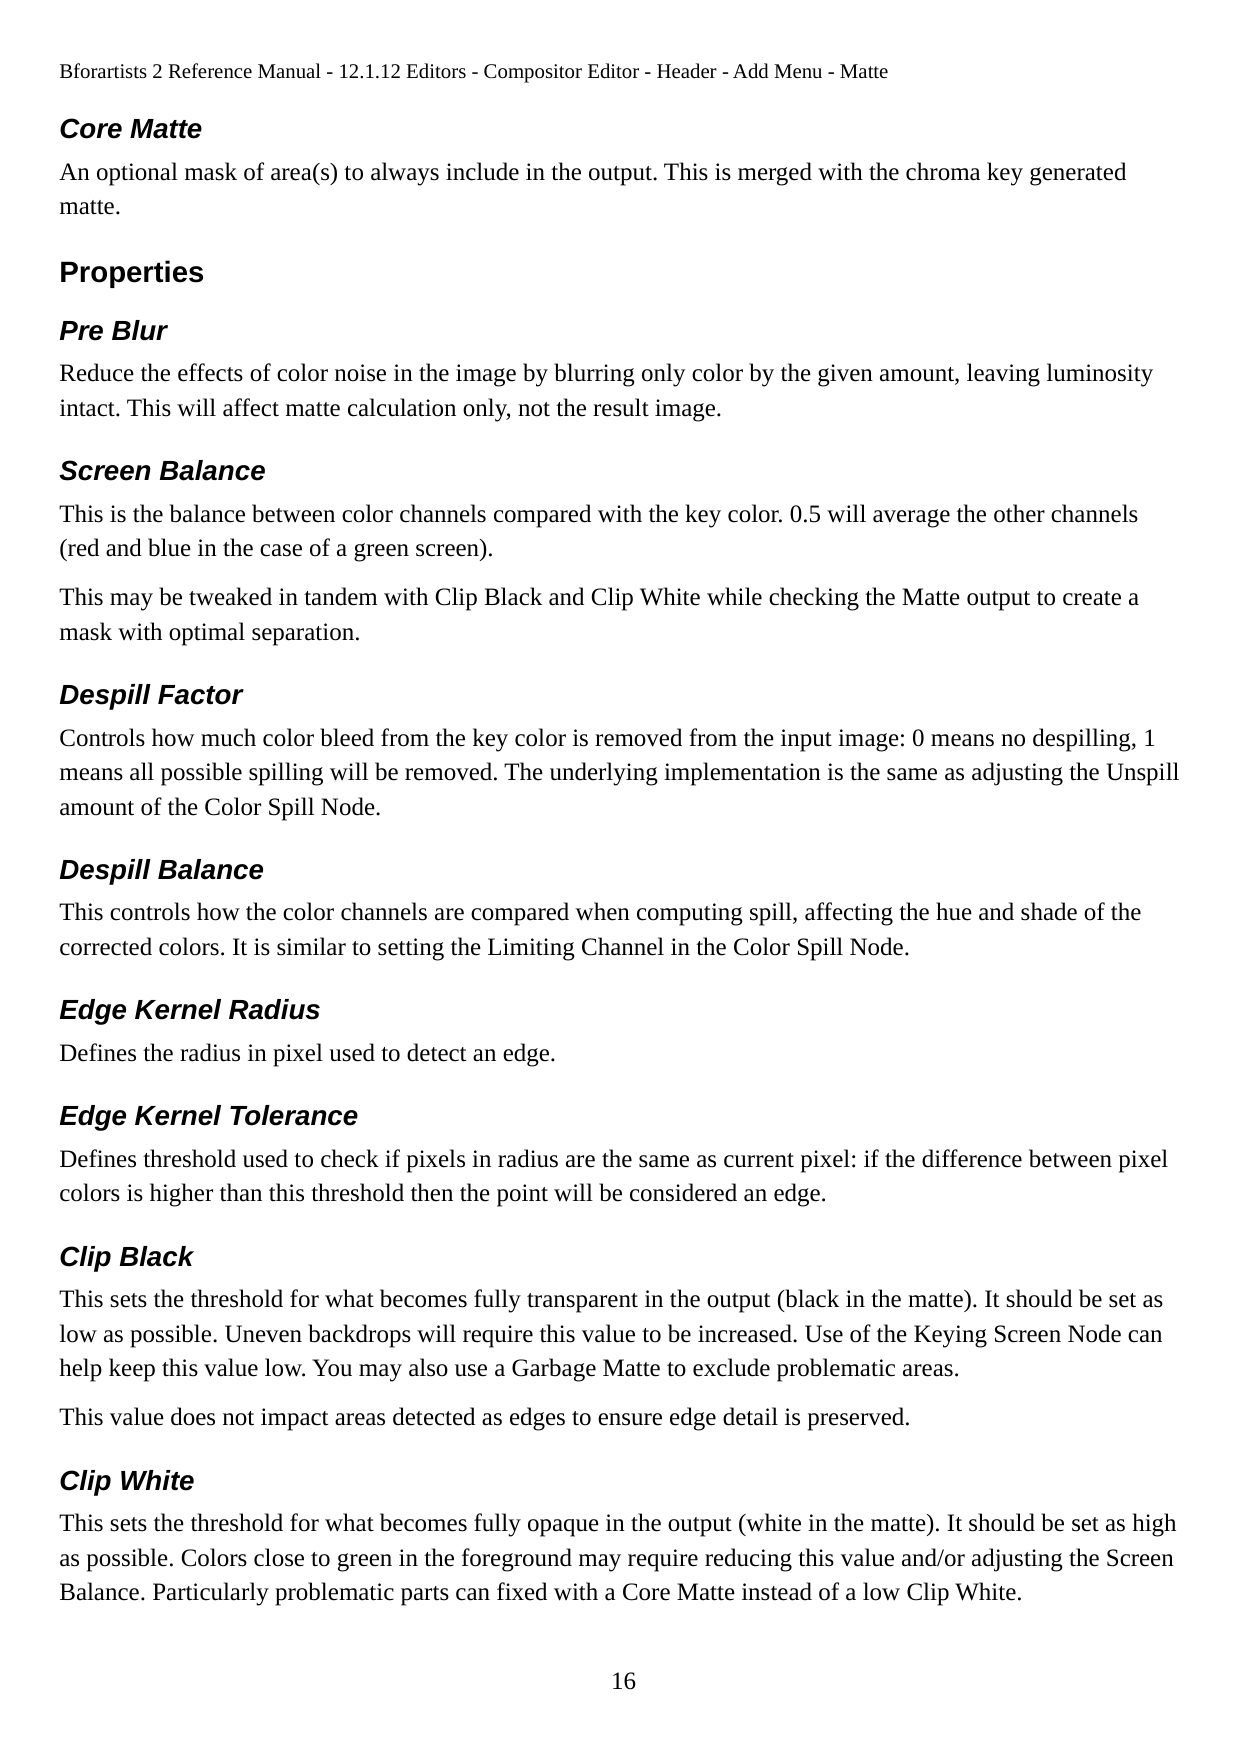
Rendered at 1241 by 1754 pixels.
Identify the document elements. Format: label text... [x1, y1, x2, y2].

subtitle Core Matte [59, 113, 1181, 144]
text Defines the radius in pixel used to detect an edge. [59, 1038, 1181, 1067]
subtitle Clip White [59, 1464, 1181, 1496]
subtitle Clip Black [59, 1240, 1181, 1272]
text Defines threshold used to check if pixels in radius are the same as current pixel: if the difference between pixel colors is higher than this threshold then the point will be considered an edge. [59, 1144, 1181, 1207]
text This sets the threshold for what becomes fully transparent in the output (black in the matte). It should be set as low as possible. Uneven backdrops will require this value to be increased. Use of the Keying Screen Node can help keep this value low. You may also use a Garbage Matte to exclude problematic areas. [59, 1284, 1181, 1382]
subtitle Despill Balance [59, 853, 1181, 885]
subtitle Screen Balance [59, 454, 1181, 486]
text This sets the threshold for what becomes fully opaque in the output (white in the matte). It should be set as high as possible. Colors close to green in the foreground may require reducing this value and/or adjusting the Screen Balance. Particularly problematic parts can fixed with a Core Matte instead of a low Clip White. [59, 1508, 1181, 1606]
subtitle Edge Kernel Radius [59, 993, 1181, 1025]
subtitle Properties [59, 255, 1181, 289]
text This is the balance between color channels compared with the key color. 0.5 will average the other channels (red and blue in the case of a green screen). [59, 499, 1181, 562]
subtitle Pre Blur [59, 314, 1181, 346]
text This controls how the color channels are compared when computing spill, affecting the hue and shade of the corrected colors. It is similar to setting the Limiting Channel in the Color Spill Node. [59, 897, 1181, 961]
subtitle Despill Factor [59, 678, 1181, 710]
subtitle Edge Kernel Tolerance [59, 1099, 1181, 1131]
text Reduce the effects of color noise in the image by blurring only color by the given amount, leaving luminosity intact. This will affect matte calculation only, not the result image. [59, 358, 1181, 421]
text This may be tweaked in tandem with Clip Black and Clip White while checking the Matte output to create a mask with optimal separation. [59, 582, 1181, 645]
text This value does not impact areas detected as edges to ensure edge detail is preserved. [59, 1402, 1181, 1431]
text An optional mask of area(s) to always include in the output. This is merged with the chroma key generated matte. [59, 157, 1181, 220]
text Controls how much color bleed from the key color is removed from the input image: 0 means no despilling, 1 means all possible spilling will be removed. The underlying implementation is the same as adjusting the Unspill amount of the Color Spill Node. [59, 723, 1181, 820]
